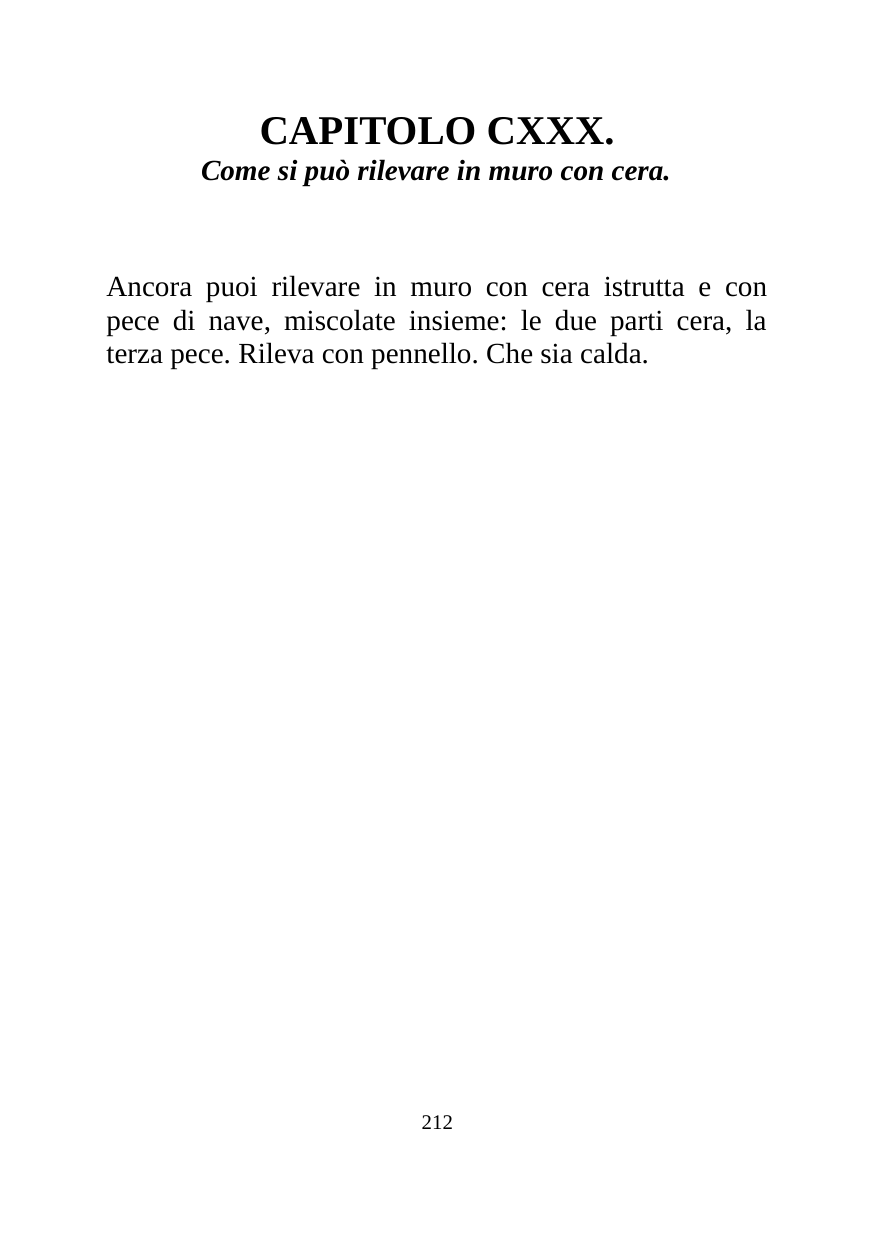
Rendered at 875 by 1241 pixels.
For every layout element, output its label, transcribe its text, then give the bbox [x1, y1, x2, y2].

subtitle CAPITOLO CXXX. Come si può rilevare in muro con cera. [106, 106, 768, 187]
text Ancora puoi rilevare in muro con cera istrutta e con pece di nave, miscolate insieme: le due parti cera, la terza pece. Rileva con pennello. Che sia calda. [106, 269, 768, 370]
